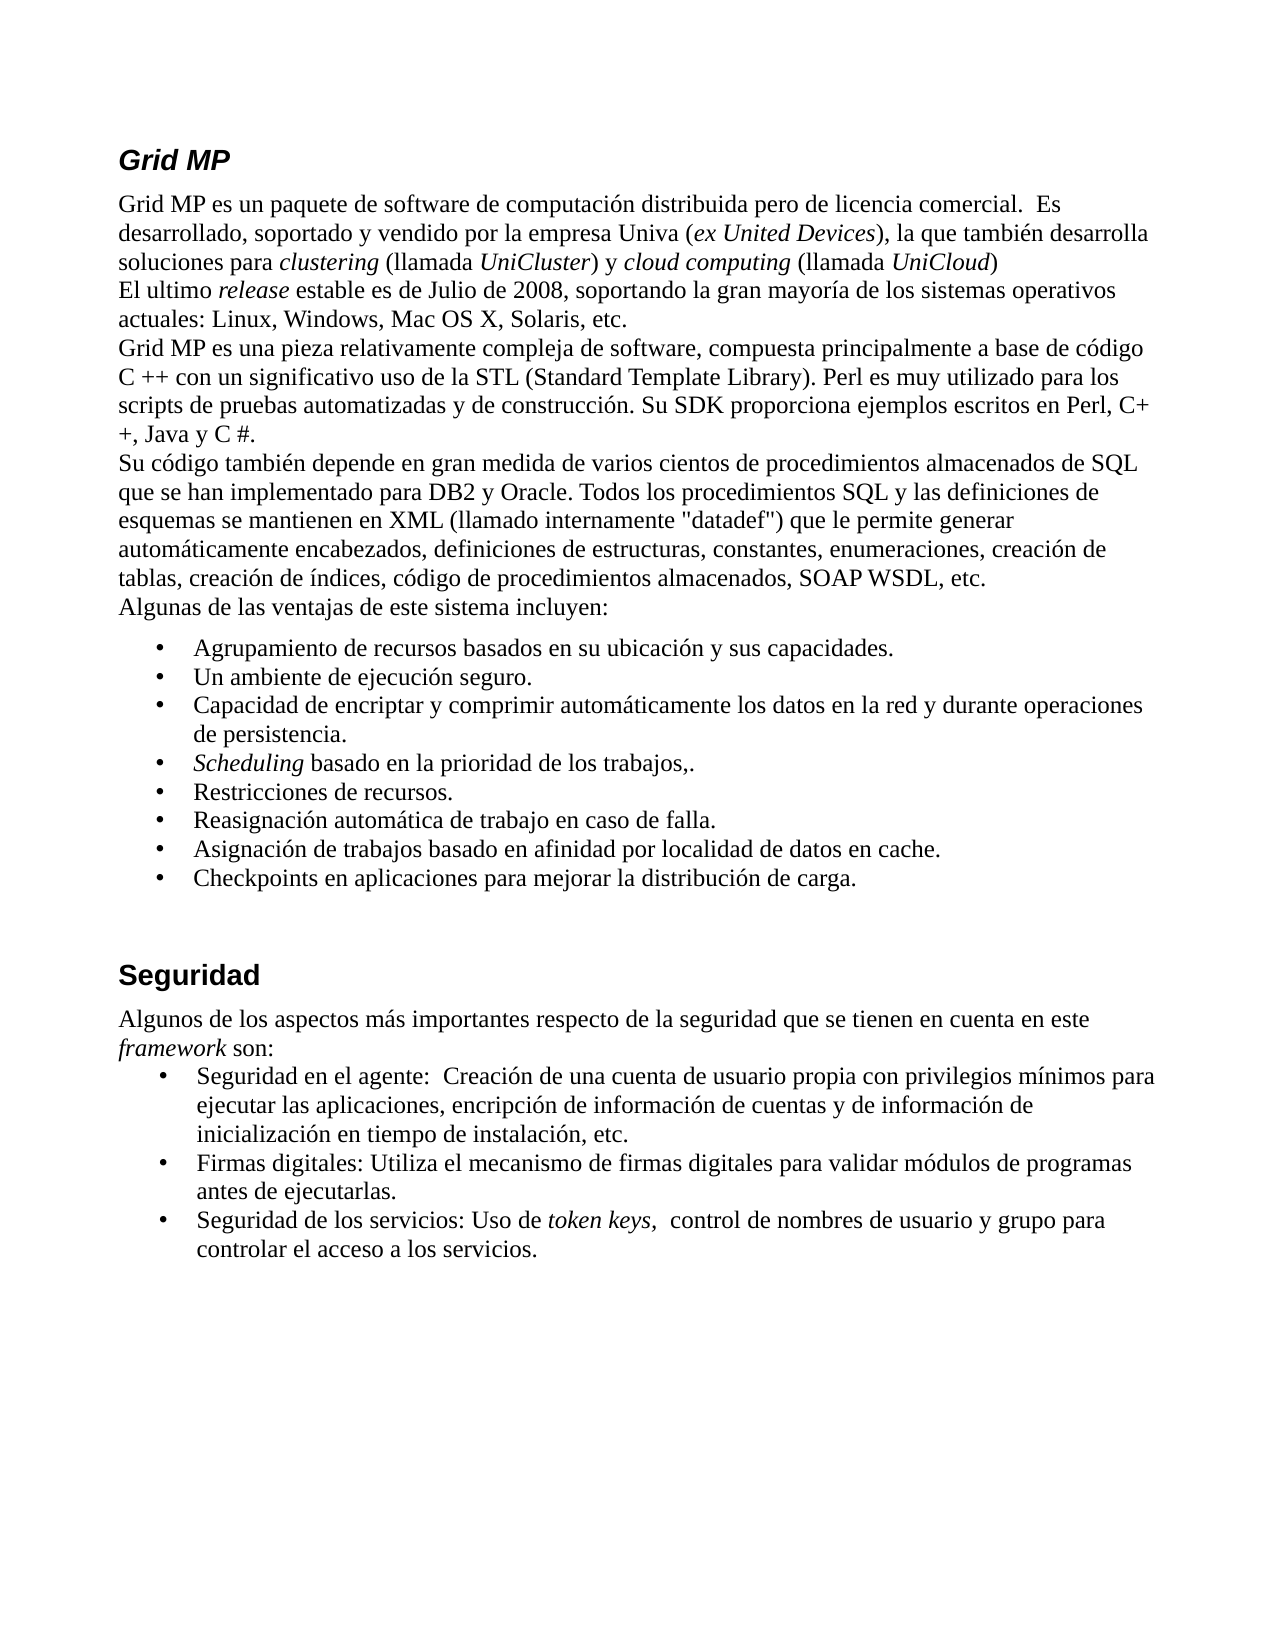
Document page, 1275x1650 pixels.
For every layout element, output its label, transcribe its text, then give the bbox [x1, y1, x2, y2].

text Algunas de las ventajas de este sistema incluyen: [118, 592, 1157, 620]
list Restricciones de recursos. [156, 777, 1157, 805]
subtitle Seguridad [118, 958, 1157, 991]
list Capacidad de encriptar y comprimir automáticamente los datos en la red y durante operaciones de persistencia. [156, 690, 1157, 748]
text El ultimo release estable es de Julio de 2008, soportando la gran mayoría de los sistemas operativos actuales: Linux, Windows, Mac OS X, Solaris, etc. [118, 275, 1157, 333]
list Scheduling basado en la prioridad de los trabajos,. [156, 748, 1157, 777]
list Seguridad en el agente: Creación de una cuenta de usuario propia con privilegios mínimos para ejecutar las aplicaciones, encripción de información de cuentas y de información de inicialización en tiempo de instalación, etc. [159, 1061, 1157, 1148]
list Checkpoints en aplicaciones para mejorar la distribución de carga. [156, 863, 1157, 892]
text Grid MP es un paquete de software de computación distribuida pero de licencia comercial. Es desarrollado, soportado y vendido por la empresa Univa (ex United Devices), la que también desarrolla soluciones para clustering (llamada UniCluster) y cloud computing (llamada UniCloud) [118, 189, 1157, 275]
list Un ambiente de ejecución seguro. [156, 662, 1157, 690]
text Grid MP es una pieza relativamente compleja de software, compuesta principalmente a base de código C ++ con un significativo uso de la STL (Standard Template Library). Perl es muy utilizado para los scripts de pruebas automatizadas y de construcción. Su SDK proporciona ejemplos escritos en Perl, C++, Java y C #. Su código también depende en gran medida de varios cientos de procedimientos almacenados de SQL que se han implementado para DB2 y Oracle. Todos los procedimientos SQL y las definiciones de esquemas se mantienen en XML (llamado internamente "datadef") que le permite generar automáticamente encabezados, definiciones de estructuras, constantes, enumeraciones, creación de tablas, creación de índices, código de procedimientos almacenados, SOAP WSDL, etc. [118, 333, 1157, 592]
list Seguridad de los servicios: Uso de token keys, control de nombres de usuario y grupo para controlar el acceso a los servicios. [159, 1205, 1157, 1263]
list Reasignación automática de trabajo en caso de falla. [156, 805, 1157, 834]
list Firmas digitales: Utiliza el mecanismo de firmas digitales para validar módulos de programas antes de ejecutarlas. [159, 1148, 1157, 1205]
list Agrupamiento de recursos basados en su ubicación y sus capacidades. [156, 633, 1157, 662]
text Algunos de los aspectos más importantes respecto de la seguridad que se tienen en cuenta en este framework son: [118, 1004, 1157, 1061]
list Asignación de trabajos basado en afinidad por localidad de datos en cache. [156, 834, 1157, 863]
subtitle Grid MP [118, 143, 1157, 177]
